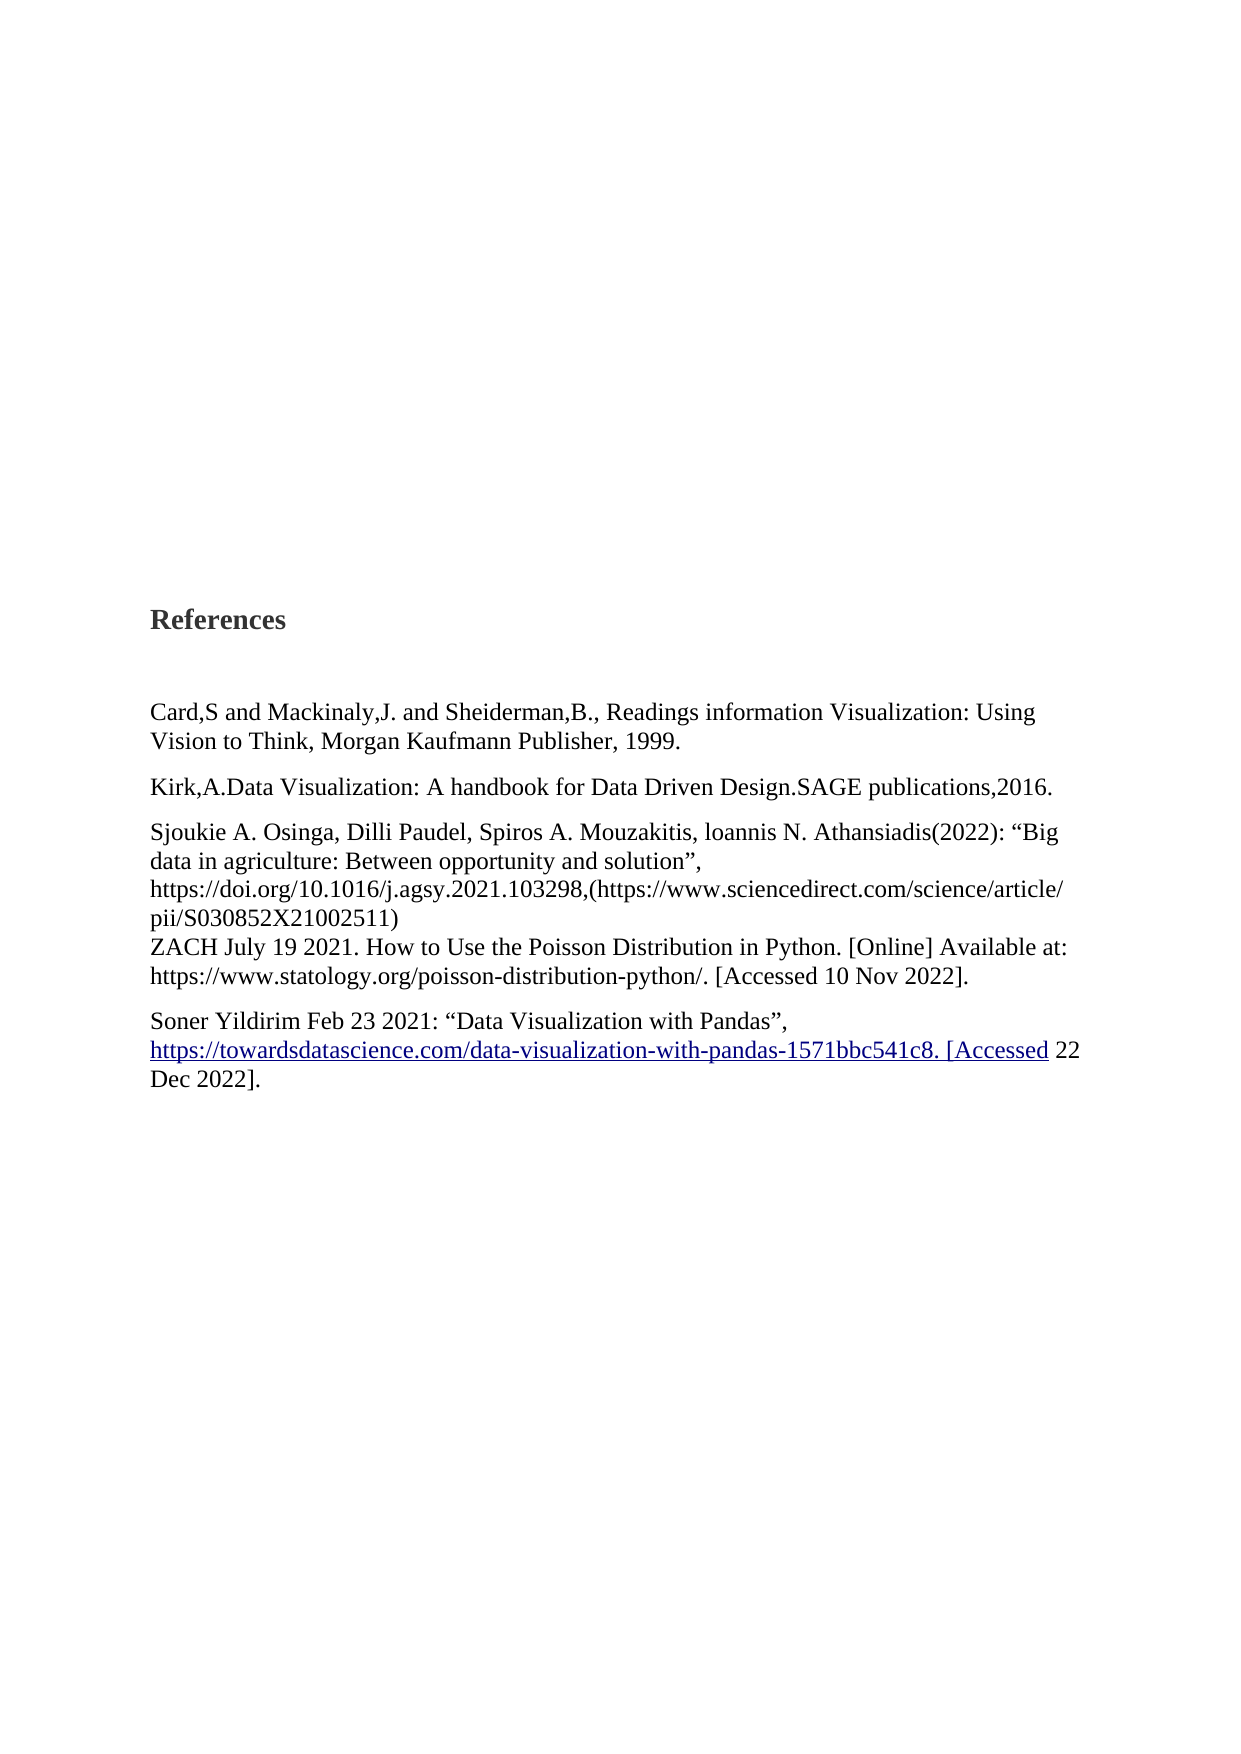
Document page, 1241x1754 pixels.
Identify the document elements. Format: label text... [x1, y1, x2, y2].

text Card,S and Mackinaly,J. and Sheiderman,B., Readings information Visualization: Using Vision to Think, Morgan Kaufmann Publisher, 1999. [150, 697, 1090, 755]
text Kirk,A.Data Visualization: A handbook for Data Driven Design.SAGE publications,2016. [150, 772, 1090, 800]
text Soner Yildirim Feb 23 2021: “Data Visualization with Pandas”, https://towardsdatascience.com/data-visualization-with-pandas-1571bbc541c8. [Accessed 22 Dec 2022]. [150, 1006, 1090, 1092]
text Sjoukie A. Osinga, Dilli Paudel, Spiros A. Mouzakitis, loannis N. Athansiadis(2022): “Big data in agriculture: Between opportunity and solution”, https://doi.org/10.1016/j.agsy.2021.103298,(https://www.sciencedirect.com/science/article/pii/S030852X21002511) ZACH July 19 2021. How to Use the Poisson Distribution in Python. [Online] Available at: https://www.statology.org/poisson-distribution-python/. [Accessed 10 Nov 2022]. [150, 817, 1090, 989]
text References [150, 602, 1090, 635]
